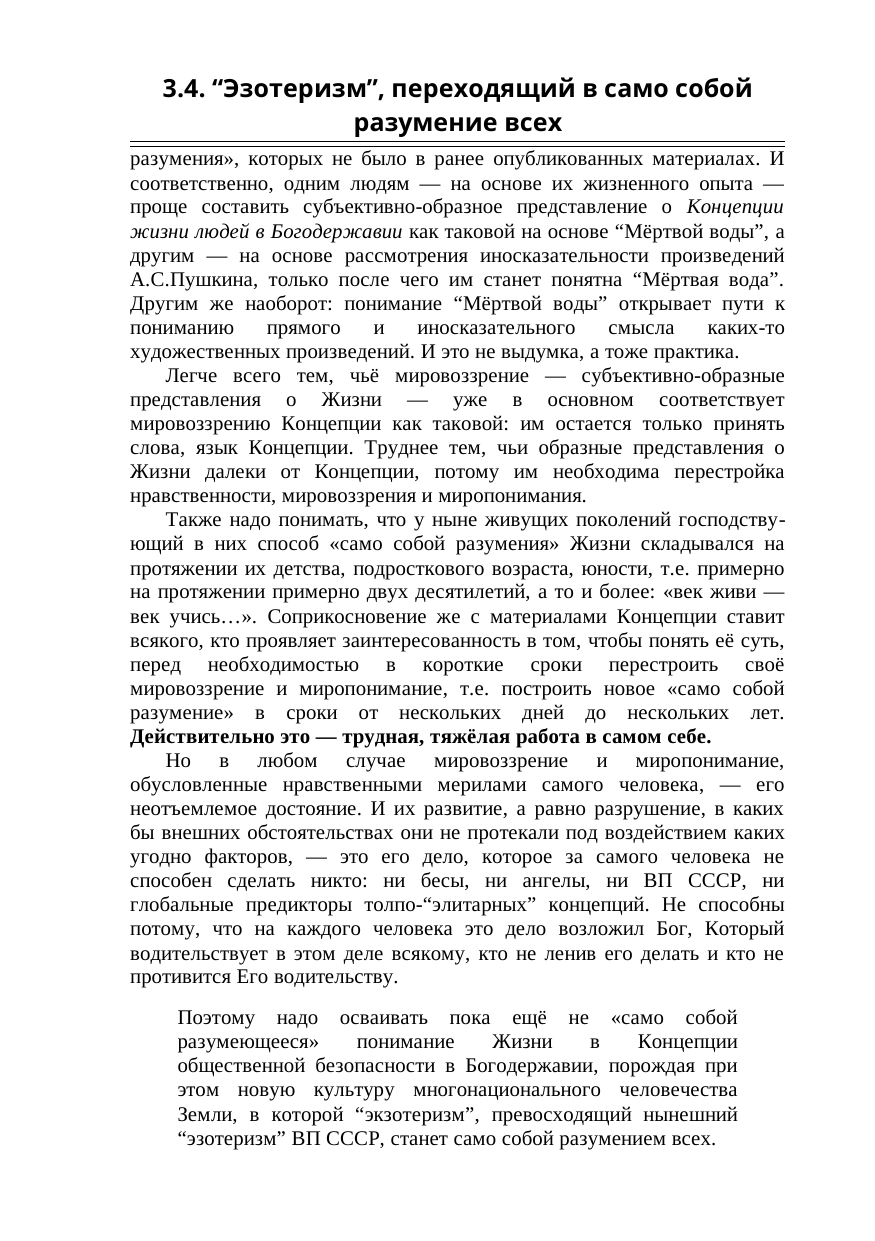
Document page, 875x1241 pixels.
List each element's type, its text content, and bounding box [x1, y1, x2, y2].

text Но в любом случае мировоззрение и миропонимание, обусловленные нравственными мерилами самого человека, — его неотъемлемое достояние. И их развитие, а равно разрушение, в каких бы внешних обстоятельствах они не протекали под воздействием каких угодно факторов, — это его дело, которое за самого человека не способен сделать никто: ни бесы, ни ангелы, ни ВП СССР, ни глобальные предикторы толпо-“элитарных” концепций. Не способны потому, что на каждого человека это дело возложил Бог, Который водительствует в этом деле всякому, кто не ленив его делать и кто не противится Его водительству. [130, 748, 785, 988]
text Легче всего тем, чьё мировоззрение — субъективно-образные представления о Жизни — уже в основном соответствует мировоззрению Концепции как таковой: им остается только принять слова, язык Концепции. Труднее тем, чьи образные представления о Жизни далеки от Концепции, потому им необходима перестройка нравственности, мировоззрения и миропонимания. [130, 363, 785, 507]
text разумения», которых не было в ранее опубликованных материалах. И соответственно, одним людям — на основе их жизненного опыта — проще составить субъективно-образное представление о Концепции жизни людей в Богодержавии как таковой на основе “Мёртвой воды”, а другим — на основе рассмотрения иносказательности произведений А.С.Пушкина, только после чего им станет понятна “Мёртвая вода”. Другим же наоборот: понимание “Мёртвой воды” открывает пути к пониманию прямого и иносказательного смысла каких-то художественных произведений. И это не выдумка, а тоже практика. [130, 147, 785, 363]
text Поэтому надо осваивать пока ещё не «само собой разумеющееся» понимание Жизни в Концепции общественной безопасности в Богодержавии, порождая при этом новую культуру многонационального человечества Земли, в которой “экзоте­ризм”, превосходящий нынешний “эзотеризм” ВП СССР, станет само собой разумением всех. [177, 1005, 738, 1149]
text Также надо понимать, что у ныне живущих поколений господству­ющий в них способ «само собой разумения» Жизни складывался на протяжении их детства, подросткового возраста, юности, т.е. примерно на протяжении примерно двух десятилетий, а то и более: «век живи — век учись…». Соприкосновение же с материалами Концепции ставит всякого, кто проявляет заинтересованность в том, чтобы понять её суть, перед необходимостью в короткие сроки перестроить своё мировоззрение и миропонимание, т.е. построить новое «само собой разумение» в сроки от нескольких дней до нескольких лет. Действительно это — трудная, тяжёлая работа в самом себе. [130, 507, 785, 748]
